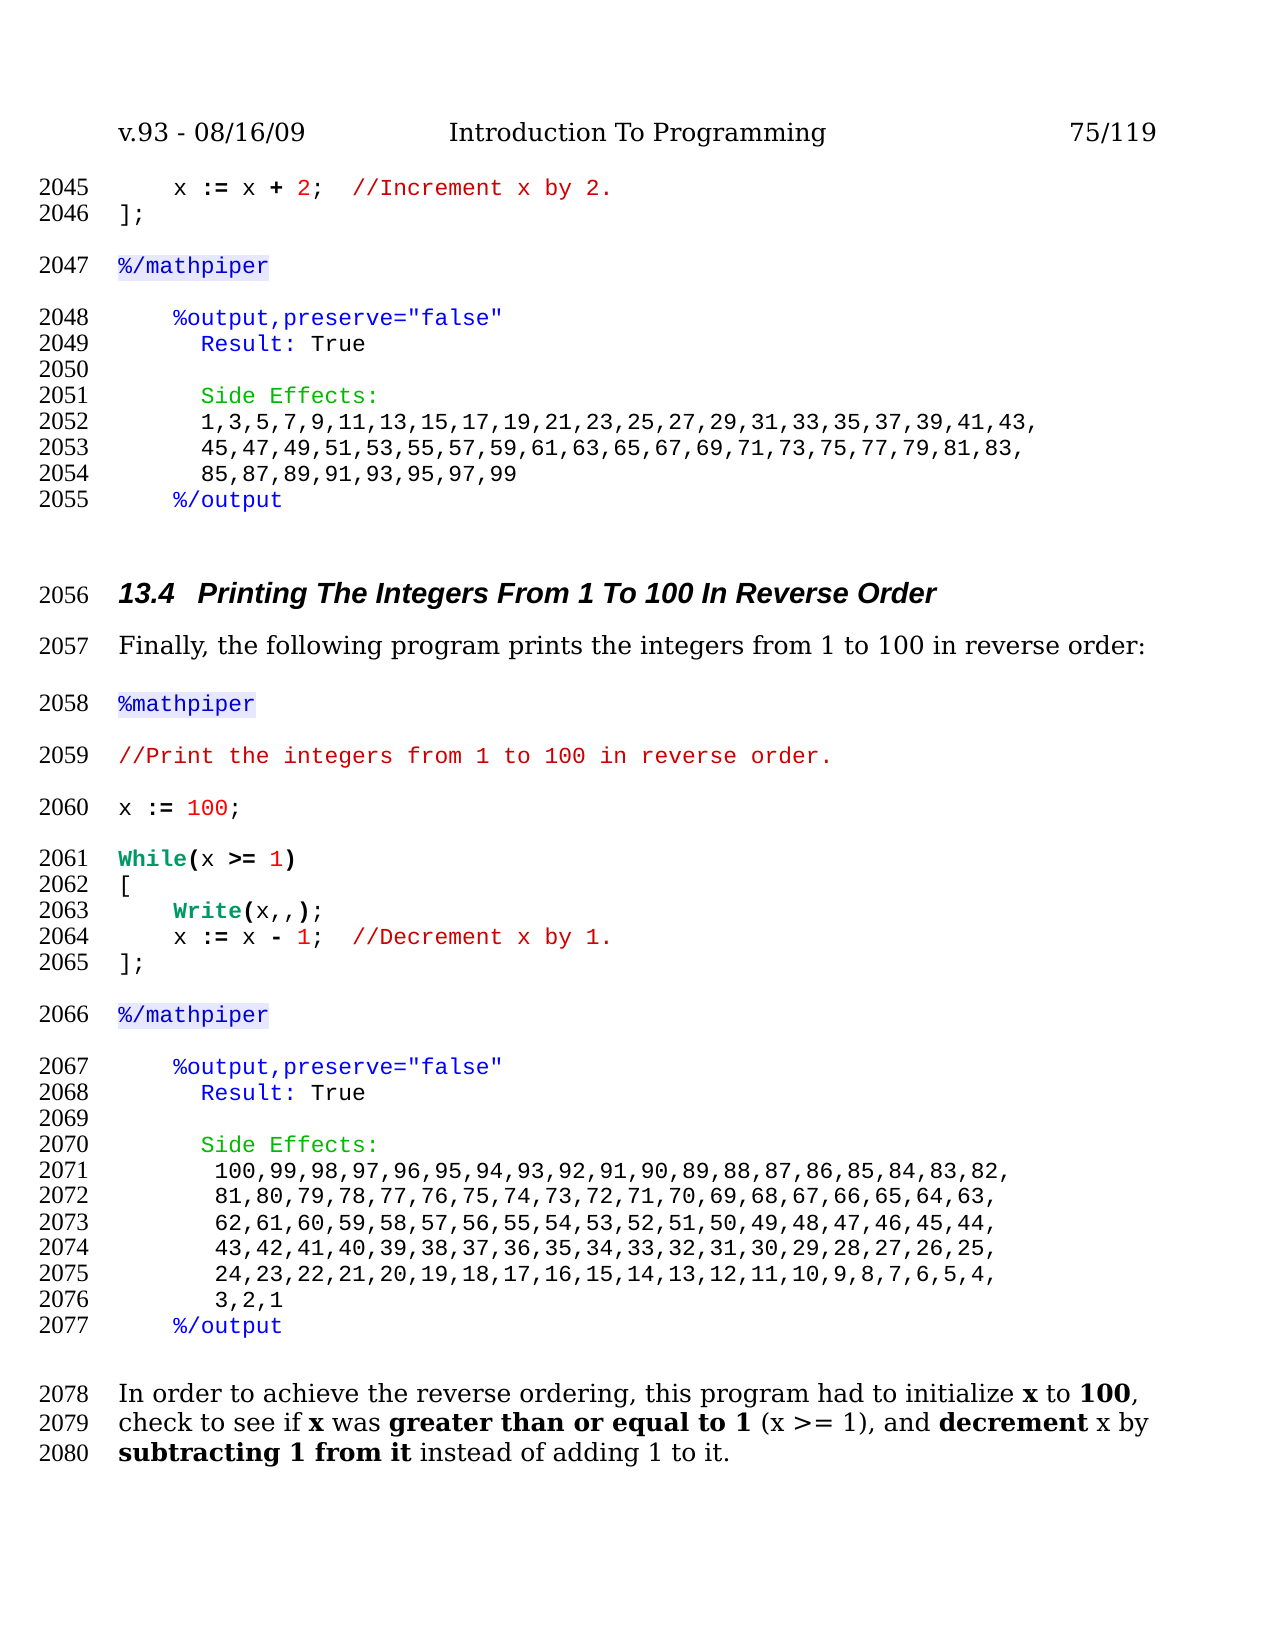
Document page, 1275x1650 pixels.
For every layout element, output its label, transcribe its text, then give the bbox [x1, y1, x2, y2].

text 62,61,60,59,58,57,56,55,54,53,52,51,50,49,48,47,46,45,44, [118, 1211, 1157, 1237]
text Finally, the following program prints the integers from 1 to 100 in reverse order: [118, 631, 1157, 660]
text x := 100; [118, 796, 1157, 822]
text 24,23,22,21,20,19,18,17,16,15,14,13,12,11,10,9,8,7,6,5,4, [118, 1263, 1157, 1289]
text %/output [118, 488, 1157, 514]
text Side Effects: [118, 1133, 1157, 1159]
text While(x >= 1) [118, 848, 1157, 874]
text Write(x,,); [118, 899, 1157, 926]
text In order to achieve the reverse ordering, this program had to initialize x to 100, check to see if x was greater than or equal to 1 (x >= 1), and decrement x by subtracting 1 from it instead of adding 1 to it. [118, 1379, 1157, 1467]
text ]; [118, 951, 1157, 977]
text %/mathpiper [118, 254, 1157, 281]
text Result: True [118, 1081, 1157, 1107]
text 1,3,5,7,9,11,13,15,17,19,21,23,25,27,29,31,33,35,37,39,41,43, [118, 410, 1157, 436]
text //Print the integers from 1 to 100 in reverse order. [118, 744, 1157, 770]
text %/mathpiper [118, 1003, 1157, 1029]
text 45,47,49,51,53,55,57,59,61,63,65,67,69,71,73,75,77,79,81,83, [118, 436, 1157, 462]
text x := x - 1; //Decrement x by 1. [118, 926, 1157, 951]
text ]; [118, 203, 1157, 229]
text 100,99,98,97,96,95,94,93,92,91,90,89,88,87,86,85,84,83,82, [118, 1159, 1157, 1185]
text [ [118, 874, 1157, 899]
subtitle Printing The Integers From 1 To 100 In Reverse Order [118, 576, 1157, 610]
text 3,2,1 [118, 1289, 1157, 1314]
text %output,preserve="false" [118, 1055, 1157, 1081]
text Side Effects: [118, 384, 1157, 410]
text %output,preserve="false" [118, 306, 1157, 332]
text Result: True [118, 332, 1157, 358]
text 43,42,41,40,39,38,37,36,35,34,33,32,31,30,29,28,27,26,25, [118, 1237, 1157, 1263]
text x := x + 2; //Increment x by 2. [118, 177, 1157, 203]
text %mathpiper [118, 692, 1157, 718]
text 81,80,79,78,77,76,75,74,73,72,71,70,69,68,67,66,65,64,63, [118, 1185, 1157, 1211]
text %/output [118, 1314, 1157, 1341]
text 85,87,89,91,93,95,97,99 [118, 462, 1157, 488]
